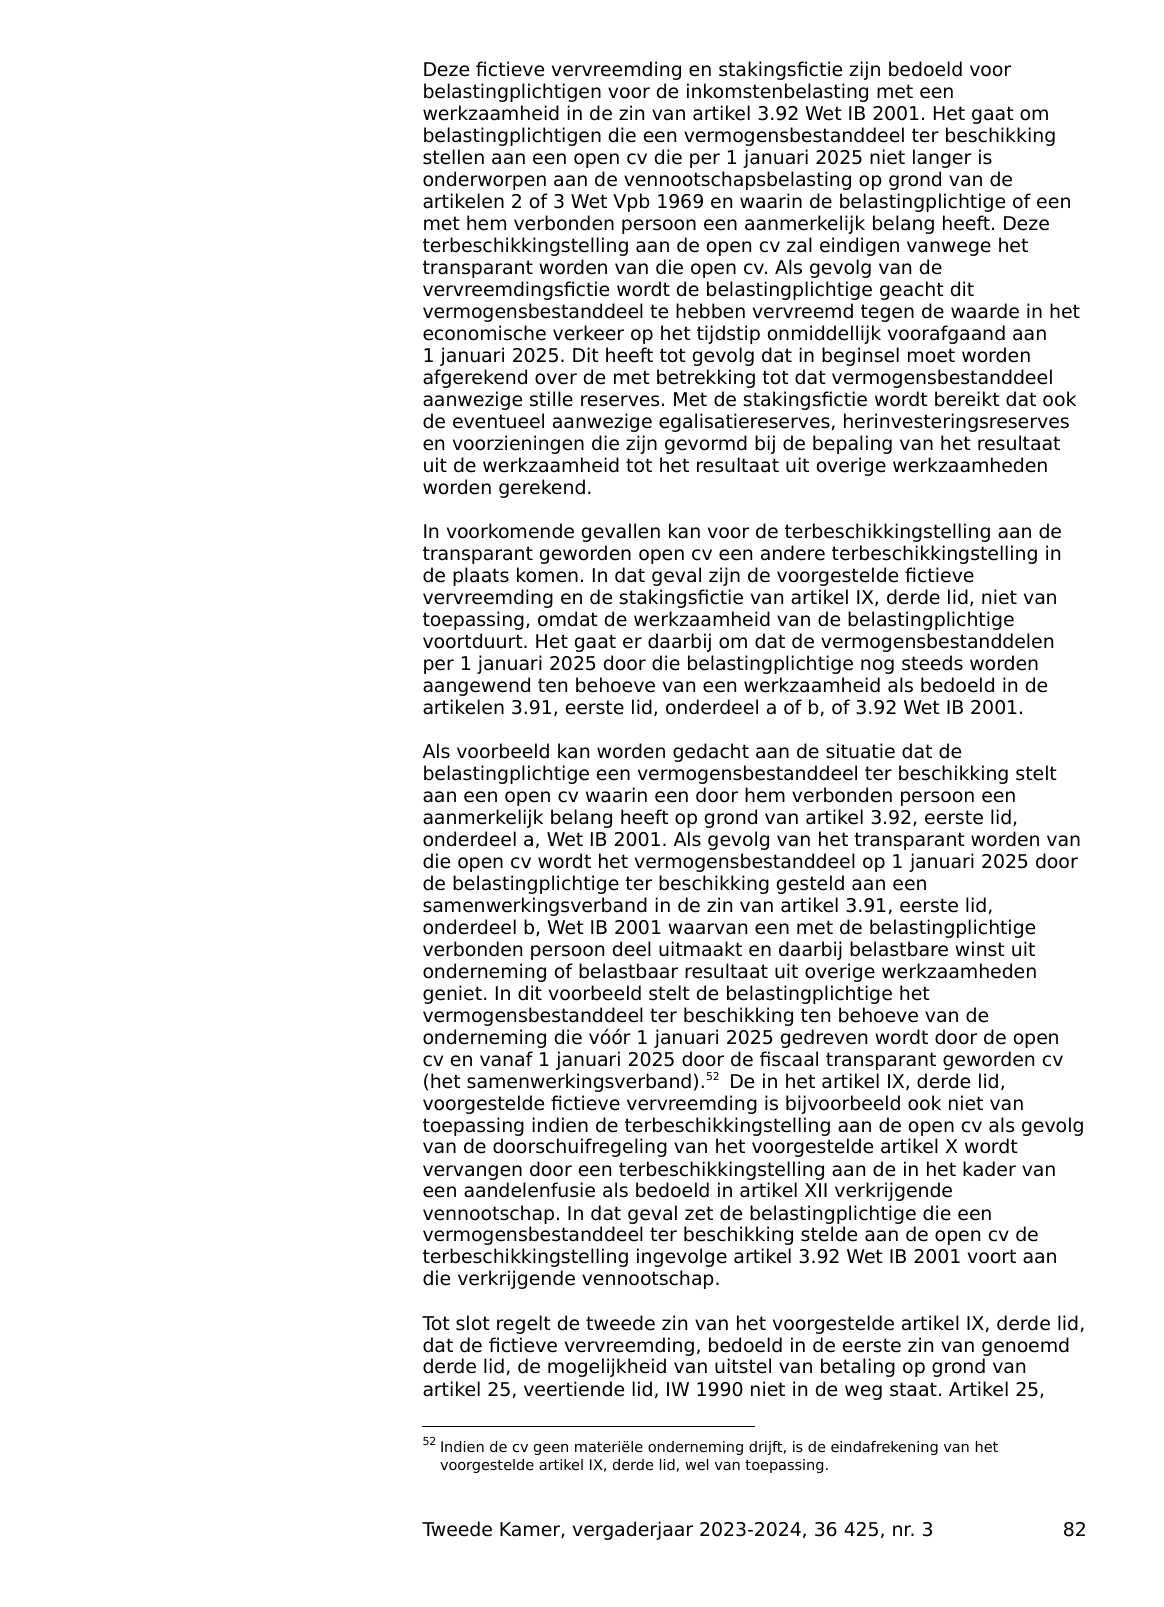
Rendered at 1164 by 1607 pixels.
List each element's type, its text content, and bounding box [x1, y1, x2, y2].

text Deze fictieve vervreemding en stakingsfictie zijn bedoeld voor belastingplichtigen voor de inkomstenbelasting met een werkzaamheid in de zin van artikel 3.92 Wet IB 2001. Het gaat om belastingplichtigen die een vermogensbestanddeel ter beschikking stellen aan een open cv die per 1 januari 2025 niet langer is onderworpen aan de vennootschapsbelasting op grond van de artikelen 2 of 3 Wet Vpb 1969 en waarin de belastingplichtige of een met hem verbonden persoon een aanmerkelijk belang heeft. Deze terbeschikkingstelling aan de open cv zal eindigen vanwege het transparant worden van die open cv. Als gevolg van de vervreemdingsfictie wordt de belastingplichtige geacht dit vermogensbestanddeel te hebben vervreemd tegen de waarde in het economische verkeer op het tijdstip onmiddellijk voorafgaand aan 1 januari 2025. Dit heeft tot gevolg dat in beginsel moet worden afgerekend over de met betrekking tot dat vermogensbestanddeel aanwezige stille reserves. Met de stakingsfictie wordt bereikt dat ook de eventueel aanwezige egalisatiereserves, herinvesteringsreserves en voorzieningen die zijn gevormd bij de bepaling van het resultaat uit de werkzaamheid tot het resultaat uit overige werkzaamheden worden gerekend. [422, 59, 1087, 499]
text In voorkomende gevallen kan voor de terbeschikkingstelling aan de transparant geworden open cv een andere terbeschikkingstelling in de plaats komen. In dat geval zijn de voorgestelde fictieve vervreemding en de stakingsfictie van artikel IX, derde lid, niet van toepassing, omdat de werkzaamheid van de belastingplichtige voortduurt. Het gaat er daarbij om dat de vermogensbestanddelen per 1 januari 2025 door die belastingplichtige nog steeds worden aangewend ten behoeve van een werkzaamheid als bedoeld in de artikelen 3.91, eerste lid, onderdeel a of b, of 3.92 Wet IB 2001. [422, 521, 1087, 719]
text Indien de cv geen materiële onderneming drijft, is de eindafrekening van het voorgestelde artikel IX, derde lid, wel van toepassing. [422, 1435, 1087, 1474]
text Tot slot regelt de tweede zin van het voorgestelde artikel IX, derde lid, dat de fictieve vervreemding, bedoeld in de eerste zin van genoemd derde lid, de mogelijkheid van uitstel van betaling op grond van artikel 25, veertiende lid, IW 1990 niet in de weg staat. Artikel 25, [422, 1312, 1087, 1400]
text Als voorbeeld kan worden gedacht aan de situatie dat de belastingplichtige een vermogensbestanddeel ter beschikking stelt aan een open cv waarin een door hem verbonden persoon een aanmerkelijk belang heeft op grond van artikel 3.92, eerste lid, onderdeel a, Wet IB 2001. Als gevolg van het transparant worden van die open cv wordt het vermogensbestanddeel op 1 januari 2025 door de belastingplichtige ter beschikking gesteld aan een samenwerkingsverband in de zin van artikel 3.91, eerste lid, onderdeel b, Wet IB 2001 waarvan een met de belastingplichtige verbonden persoon deel uitmaakt en daarbij belastbare winst uit onderneming of belastbaar resultaat uit overige werkzaamheden geniet. In dit voorbeeld stelt de belastingplichtige het vermogensbestanddeel ter beschikking ten behoeve van de onderneming die vóór 1 januari 2025 gedreven wordt door de open cv en vanaf 1 januari 2025 door de fiscaal transparant geworden cv (het samenwerkingsverband). De in het artikel IX, derde lid, voorgestelde fictieve vervreemding is bijvoorbeeld ook niet van toepassing indien de terbeschikkingstelling aan de open cv als gevolg van de doorschuifregeling van het voorgestelde artikel X wordt vervangen door een terbeschikkingstelling aan de in het kader van een aandelenfusie als bedoeld in artikel XII verkrijgende vennootschap. In dat geval zet de belastingplichtige die een vermogensbestanddeel ter beschikking stelde aan de open cv de terbeschikkingstelling ingevolge artikel 3.92 Wet IB 2001 voort aan die verkrijgende vennootschap. [422, 741, 1087, 1290]
